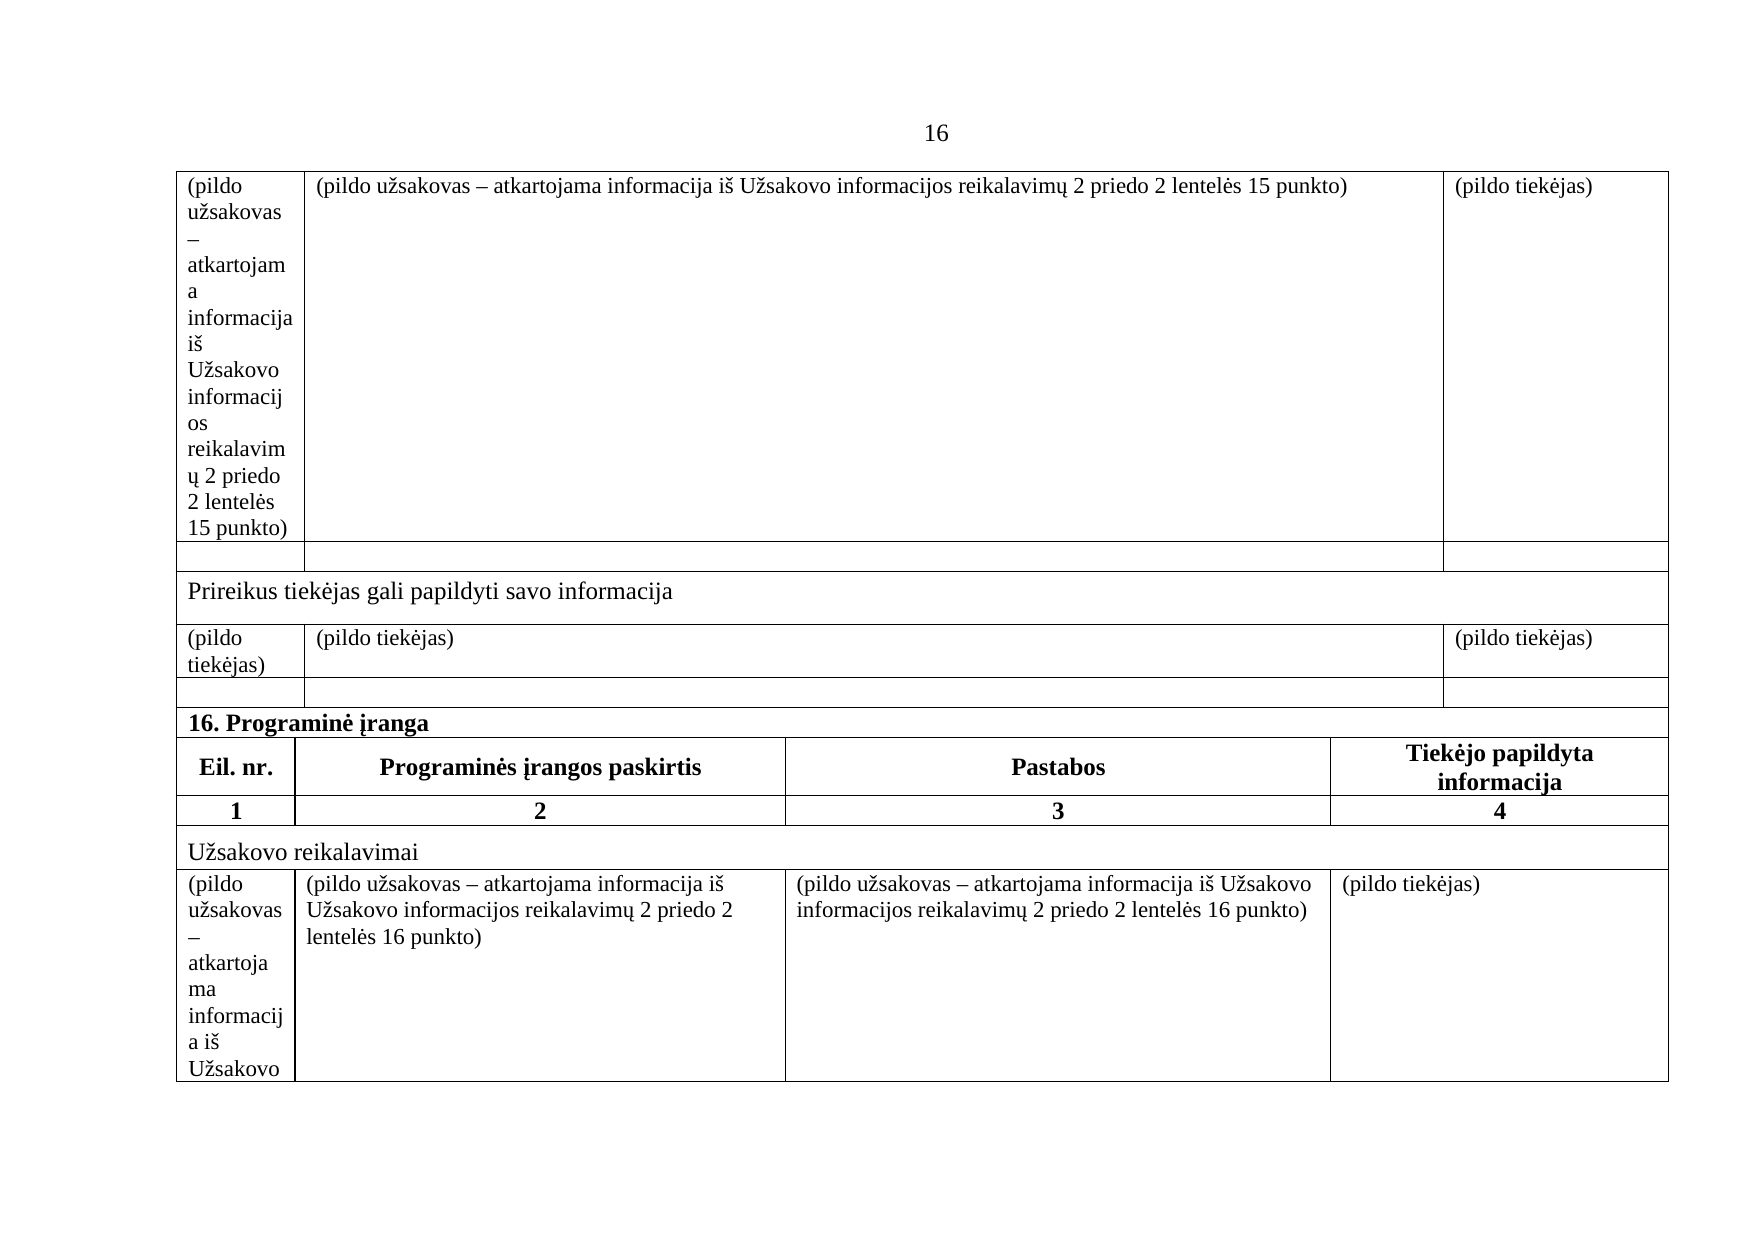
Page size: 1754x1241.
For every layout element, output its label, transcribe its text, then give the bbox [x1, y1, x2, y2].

table_cell 4 [1331, 796, 1668, 825]
table_cell [1669, 541, 1673, 571]
table_cell (pildo užsakovas – atkartojama informacija iš Užsakovo informacijos reikalavimų 2 priedo 2 lentelės 16 punkto) [296, 870, 785, 1081]
table_cell 3 [786, 796, 1330, 825]
table_cell (pildo tiekėjas) [1331, 870, 1668, 1081]
table_cell Užsakovo reikalavimai [177, 826, 1668, 869]
table_cell [1669, 624, 1673, 677]
table_cell [177, 542, 304, 571]
table_cell (pildo užsakovas – atkartojama informacija iš Užsakovo [177, 870, 294, 1081]
table_cell [1444, 542, 1668, 571]
table_cell (pildo užsakovas – atkartojama informacija iš Užsakovo informacijos reikalavimų 2 priedo 2 lentelės 15 punkto) [305, 172, 1443, 541]
table_cell (pildo užsakovas – atkartojama informacija iš Užsakovo informacijos reikalavimų 2 priedo 2 lentelės 16 punkto) [786, 870, 1330, 1081]
table_cell 16. Programinė įranga [177, 708, 1668, 737]
table_cell Tiekėjo papildyta informacija [1331, 738, 1668, 795]
table_cell (pildo tiekėjas) [177, 625, 304, 677]
table_cell Programinės įrangos paskirtis [296, 738, 785, 795]
table_cell [1669, 737, 1673, 795]
table_cell 2 [296, 796, 785, 825]
table_cell (pildo tiekėjas) [305, 625, 1443, 677]
table_cell [1669, 825, 1673, 869]
table_cell [1444, 678, 1668, 707]
table_cell (pildo tiekėjas) [1444, 625, 1668, 677]
table_cell [1669, 795, 1673, 825]
table_cell [305, 678, 1443, 707]
table_cell Eil. nr. [177, 738, 294, 795]
table_cell Pastabos [786, 738, 1330, 795]
table_cell (pildo užsakovas – atkartojama informacija iš Užsakovo informacijos reikalavimų 2 priedo 2 lentelės 15 punkto) [177, 172, 304, 541]
table_cell [305, 542, 1443, 571]
table_cell Prireikus tiekėjas gali papildyti savo informacija [177, 572, 1668, 623]
table_cell [1669, 677, 1673, 707]
table_cell 1 [177, 796, 294, 825]
table_cell (pildo tiekėjas) [1444, 172, 1668, 541]
table_cell [1669, 171, 1673, 541]
table_cell [177, 678, 304, 707]
table_cell [1669, 571, 1673, 623]
table_cell [1669, 707, 1673, 737]
table_cell [1669, 869, 1673, 1081]
